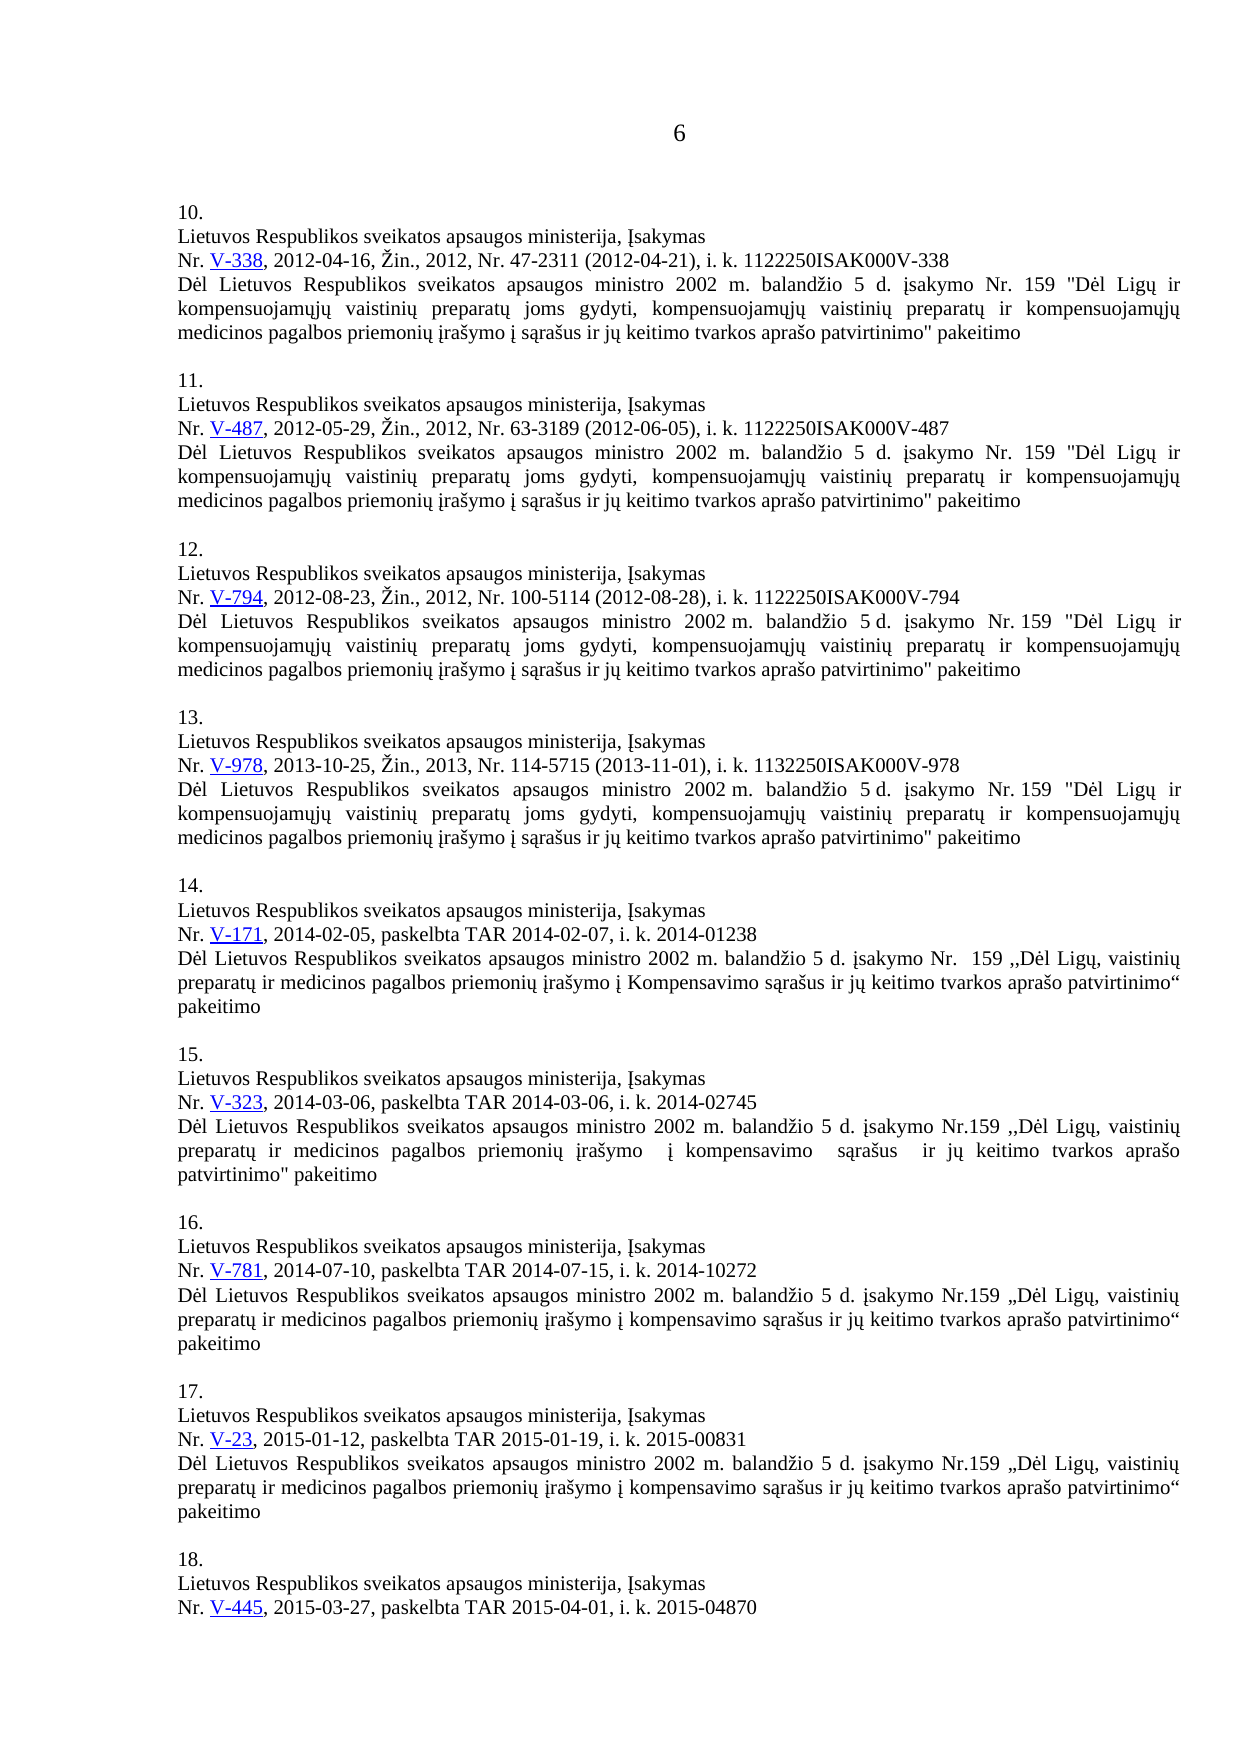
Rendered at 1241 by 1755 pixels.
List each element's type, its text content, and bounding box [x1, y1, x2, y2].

text Lietuvos Respublikos sveikatos apsaugos ministerija, Įsakymas [177, 1066, 1181, 1090]
text Lietuvos Respublikos sveikatos apsaugos ministerija, Įsakymas [177, 729, 1181, 753]
text 12. [177, 537, 1181, 561]
text Nr. V-978, 2013-10-25, Žin., 2013, Nr. 114-5715 (2013-11-01), i. k. 1132250ISAK000V-978 [177, 753, 1181, 777]
text 11. [177, 368, 1181, 392]
text 16. [177, 1210, 1181, 1234]
text 13. [177, 705, 1181, 729]
text Lietuvos Respublikos sveikatos apsaugos ministerija, Įsakymas [177, 1403, 1181, 1427]
text Dėl Lietuvos Respublikos sveikatos apsaugos ministro 2002 m. balandžio 5 d. įsakymo Nr. 159 "Dėl Ligų ir kompensuojamųjų vaistinių preparatų joms gydyti, kompensuojamųjų vaistinių preparatų ir kompensuojamųjų medicinos pagalbos priemonių įrašymo į sąrašus ir jų keitimo tvarkos aprašo patvirtinimo" pakeitimo [177, 272, 1181, 344]
text Dėl Lietuvos Respublikos sveikatos apsaugos ministro 2002 m. balandžio 5 d. įsakymo Nr.159 ,,Dėl Ligų, vaistinių preparatų ir medicinos pagalbos priemonių įrašymo į kompensavimo sąrašus ir jų keitimo tvarkos aprašo patvirtinimo" pakeitimo [177, 1114, 1181, 1186]
text Lietuvos Respublikos sveikatos apsaugos ministerija, Įsakymas [177, 561, 1181, 585]
text Dėl Lietuvos Respublikos sveikatos apsaugos ministro 2002 m. balandžio 5 d. įsakymo Nr. 159 "Dėl Ligų ir kompensuojamųjų vaistinių preparatų joms gydyti, kompensuojamųjų vaistinių preparatų ir kompensuojamųjų medicinos pagalbos priemonių įrašymo į sąrašus ir jų keitimo tvarkos aprašo patvirtinimo" pakeitimo [177, 777, 1181, 849]
text Lietuvos Respublikos sveikatos apsaugos ministerija, Įsakymas [177, 392, 1181, 416]
text Dėl Lietuvos Respublikos sveikatos apsaugos ministro 2002 m. balandžio 5 d. įsakymo Nr. 159 "Dėl Ligų ir kompensuojamųjų vaistinių preparatų joms gydyti, kompensuojamųjų vaistinių preparatų ir kompensuojamųjų medicinos pagalbos priemonių įrašymo į sąrašus ir jų keitimo tvarkos aprašo patvirtinimo" pakeitimo [177, 609, 1181, 681]
text Nr. V-171, 2014-02-05, paskelbta TAR 2014-02-07, i. k. 2014-01238 [177, 922, 1181, 946]
text Nr. V-794, 2012-08-23, Žin., 2012, Nr. 100-5114 (2012-08-28), i. k. 1122250ISAK000V-794 [177, 585, 1181, 609]
text Nr. V-487, 2012-05-29, Žin., 2012, Nr. 63-3189 (2012-06-05), i. k. 1122250ISAK000V-487 [177, 416, 1181, 440]
text 10. [177, 200, 1181, 224]
text 14. [177, 873, 1181, 897]
text Lietuvos Respublikos sveikatos apsaugos ministerija, Įsakymas [177, 1234, 1181, 1258]
text Nr. V-445, 2015-03-27, paskelbta TAR 2015-04-01, i. k. 2015-04870 [177, 1595, 1181, 1619]
text Lietuvos Respublikos sveikatos apsaugos ministerija, Įsakymas [177, 897, 1181, 922]
text Nr. V-338, 2012-04-16, Žin., 2012, Nr. 47-2311 (2012-04-21), i. k. 1122250ISAK000V-338 [177, 248, 1181, 272]
text Nr. V-23, 2015-01-12, paskelbta TAR 2015-01-19, i. k. 2015-00831 [177, 1427, 1181, 1451]
text Dėl Lietuvos Respublikos sveikatos apsaugos ministro 2002 m. balandžio 5 d. įsakymo Nr. 159 "Dėl Ligų ir kompensuojamųjų vaistinių preparatų joms gydyti, kompensuojamųjų vaistinių preparatų ir kompensuojamųjų medicinos pagalbos priemonių įrašymo į sąrašus ir jų keitimo tvarkos aprašo patvirtinimo" pakeitimo [177, 440, 1181, 512]
text Dėl Lietuvos Respublikos sveikatos apsaugos ministro 2002 m. balandžio 5 d. įsakymo Nr. 159 ,,Dėl Ligų, vaistinių preparatų ir medicinos pagalbos priemonių įrašymo į Kompensavimo sąrašus ir jų keitimo tvarkos aprašo patvirtinimo“ pakeitimo [177, 946, 1181, 1018]
text 18. [177, 1547, 1181, 1571]
text Dėl Lietuvos Respublikos sveikatos apsaugos ministro 2002 m. balandžio 5 d. įsakymo Nr.159 „Dėl Ligų, vaistinių preparatų ir medicinos pagalbos priemonių įrašymo į kompensavimo sąrašus ir jų keitimo tvarkos aprašo patvirtinimo“ pakeitimo [177, 1451, 1181, 1523]
text Lietuvos Respublikos sveikatos apsaugos ministerija, Įsakymas [177, 1571, 1181, 1595]
text Nr. V-323, 2014-03-06, paskelbta TAR 2014-03-06, i. k. 2014-02745 [177, 1090, 1181, 1114]
text Lietuvos Respublikos sveikatos apsaugos ministerija, Įsakymas [177, 224, 1181, 248]
text 15. [177, 1042, 1181, 1066]
text 17. [177, 1379, 1181, 1403]
text Dėl Lietuvos Respublikos sveikatos apsaugos ministro 2002 m. balandžio 5 d. įsakymo Nr.159 „Dėl Ligų, vaistinių preparatų ir medicinos pagalbos priemonių įrašymo į kompensavimo sąrašus ir jų keitimo tvarkos aprašo patvirtinimo“ pakeitimo [177, 1282, 1181, 1355]
text Nr. V-781, 2014-07-10, paskelbta TAR 2014-07-15, i. k. 2014-10272 [177, 1258, 1181, 1282]
